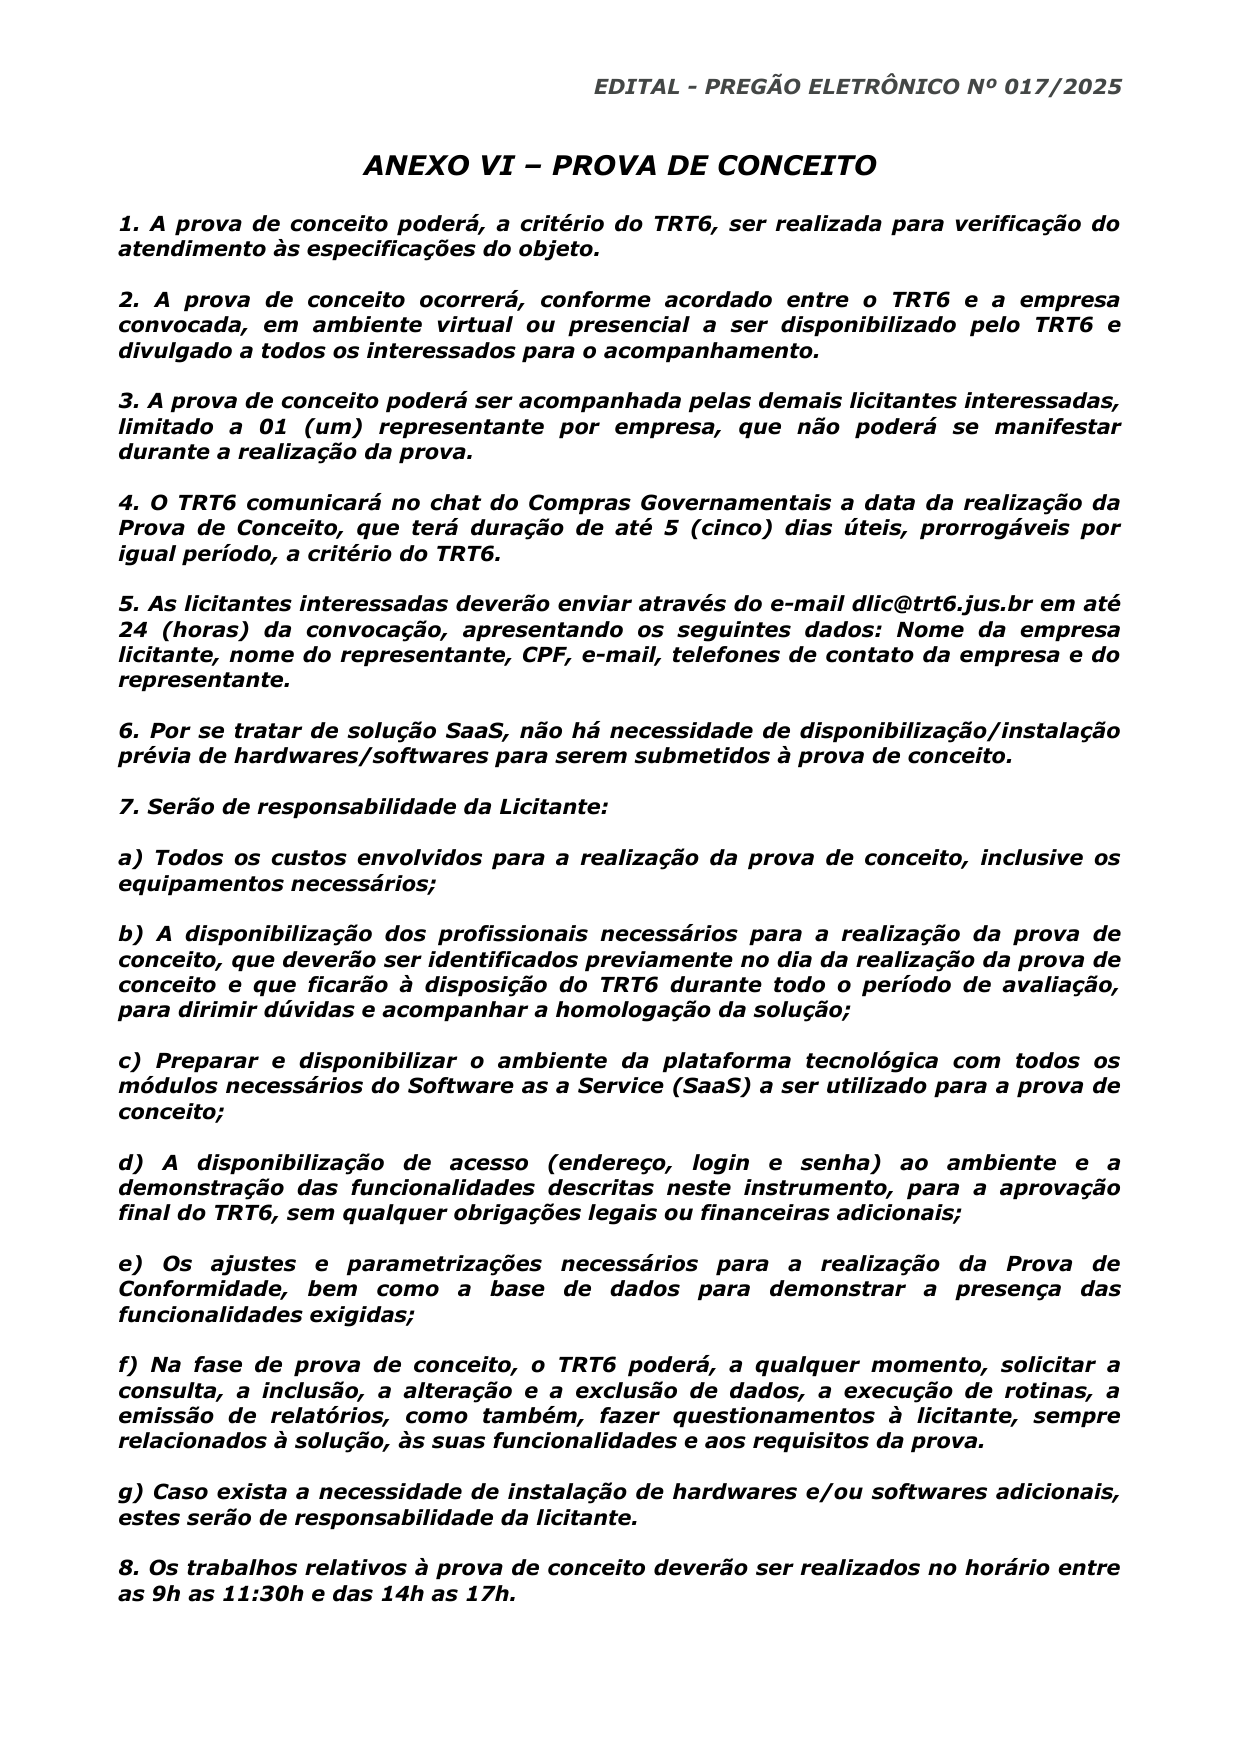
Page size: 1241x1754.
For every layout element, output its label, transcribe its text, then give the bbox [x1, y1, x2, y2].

text 8. Os trabalhos relativos à prova de conceito deverão ser realizados no horário entre as 9h as 11:30h e das 14h as 17h. [118, 1555, 1122, 1606]
text e) Os ajustes e parametrizações necessários para a realização da Prova de Conformidade, bem como a base de dados para demonstrar a presença das funcionalidades exigidas; [118, 1251, 1122, 1326]
text 6. Por se tratar de solução SaaS, não há necessidade de disponibilização/instalação prévia de hardwares/softwares para serem submetidos à prova de conceito. [118, 718, 1122, 768]
text c) Preparar e disponibilizar o ambiente da plataforma tecnológica com todos os módulos necessários do Software as a Service (SaaS) a ser utilizado para a prova de conceito; [118, 1048, 1122, 1123]
text f) Na fase de prova de conceito, o TRT6 poderá, a qualquer momento, solicitar a consulta, a inclusão, a alteração e a exclusão de dados, a execução de rotinas, a emissão de relatórios, como também, fazer questionamentos à licitante, sempre relacionados à solução, às suas funcionalidades e aos requisitos da prova. [118, 1352, 1122, 1453]
text 1. A prova de conceito poderá, a critério do TRT6, ser realizada para verificação do atendimento às especificações do objeto. [118, 210, 1122, 261]
text 2. A prova de conceito ocorrerá, conforme acordado entre o TRT6 e a empresa convocada, em ambiente virtual ou presencial a ser disponibilizado pelo TRT6 e divulgado a todos os interessados para o acompanhamento. [118, 287, 1122, 362]
text 7. Serão de responsabilidade da Licitante: [118, 794, 1122, 819]
text 4. O TRT6 comunicará no chat do Compras Governamentais a data da realização da Prova de Conceito, que terá duração de até 5 (cinco) dias úteis, prorrogáveis por igual período, a critério do TRT6. [118, 489, 1122, 565]
text 5. As licitantes interessadas deverão enviar através do e-mail dlic@trt6.jus.br em até 24 (horas) da convocação, apresentando os seguintes dados: Nome da empresa licitante, nome do representante, CPF, e-mail, telefones de contato da empresa e do representante. [118, 591, 1122, 692]
text ANEXO VI – PROVA DE CONCEITO [118, 148, 1122, 181]
text 3. A prova de conceito poderá ser acompanhada pelas demais licitantes interessadas, limitado a 01 (um) representante por empresa, que não poderá se manifestar durante a realização da prova. [118, 388, 1122, 464]
text a) Todos os custos envolvidos para a realização da prova de conceito, inclusive os equipamentos necessários; [118, 845, 1122, 895]
text g) Caso exista a necessidade de instalação de hardwares e/ou softwares adicionais, estes serão de responsabilidade da licitante. [118, 1479, 1122, 1529]
text b) A disponibilização dos profissionais necessários para a realização da prova de conceito, que deverão ser identificados previamente no dia da realização da prova de conceito e que ficarão à disposição do TRT6 durante todo o período de avaliação, para dirimir dúvidas e acompanhar a homologação da solução; [118, 921, 1122, 1022]
text d) A disponibilização de acesso (endereço, login e senha) ao ambiente e a demonstração das funcionalidades descritas neste instrumento, para a aprovação final do TRT6, sem qualquer obrigações legais ou financeiras adicionais; [118, 1149, 1122, 1225]
